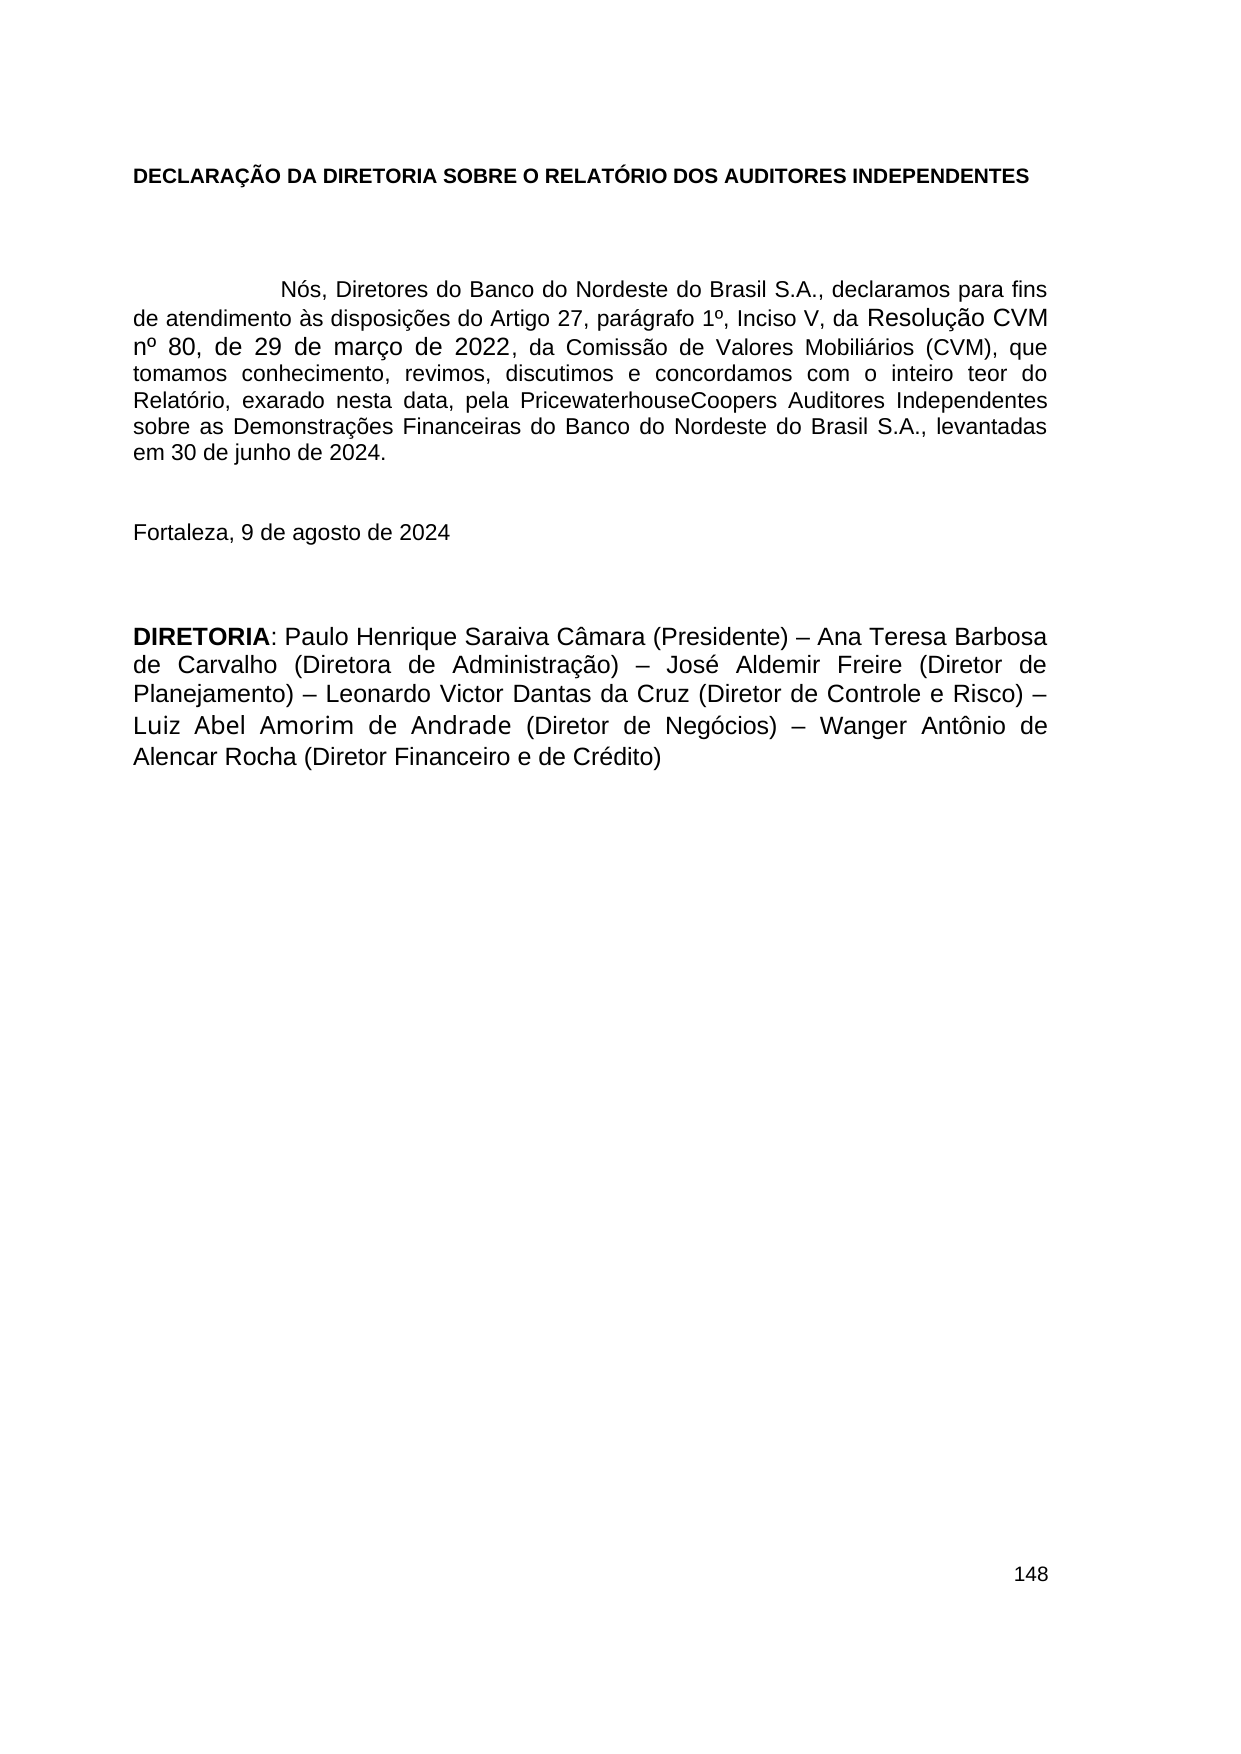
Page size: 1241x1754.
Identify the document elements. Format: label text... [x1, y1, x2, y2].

text Nós, Diretores do Banco do Nordeste do Brasil S.A., declaramos para fins de atendimento às disposições do Artigo 27, parágrafo 1º, Inciso V, da Resolução CVM nº 80, de 29 de março de 2022, da Comissão de Valores Mobiliários (CVM), que tomamos conhecimento, revimos, discutimos e concordamos com o inteiro teor do Relatório, exarado nesta data, pela PricewaterhouseCoopers Auditores Independentes sobre as Demonstrações Financeiras do Banco do Nordeste do Brasil S.A., levantadas em 30 de junho de 2024. [133, 274, 1048, 466]
text Fortaleza, 9 de agosto de 2024 [133, 518, 1048, 545]
text DIRETORIA: Paulo Henrique Saraiva Câmara (Presidente) – Ana Teresa Barbosa de Carvalho (Diretora de Administração) – José Aldemir Freire (Diretor de Planejamento) – Leonardo Victor Dantas da Cruz (Diretor de Controle e Risco) – Luiz Abel Amorim de Andrade (Diretor de Negócios) – Wanger Antônio de Alencar Rocha (Diretor Financeiro e de Crédito) [133, 621, 1048, 771]
text DECLARAÇÃO DA DIRETORIA SOBRE O RELATÓRIO DOS AUDITORES INDEPENDENTES [133, 164, 1048, 188]
